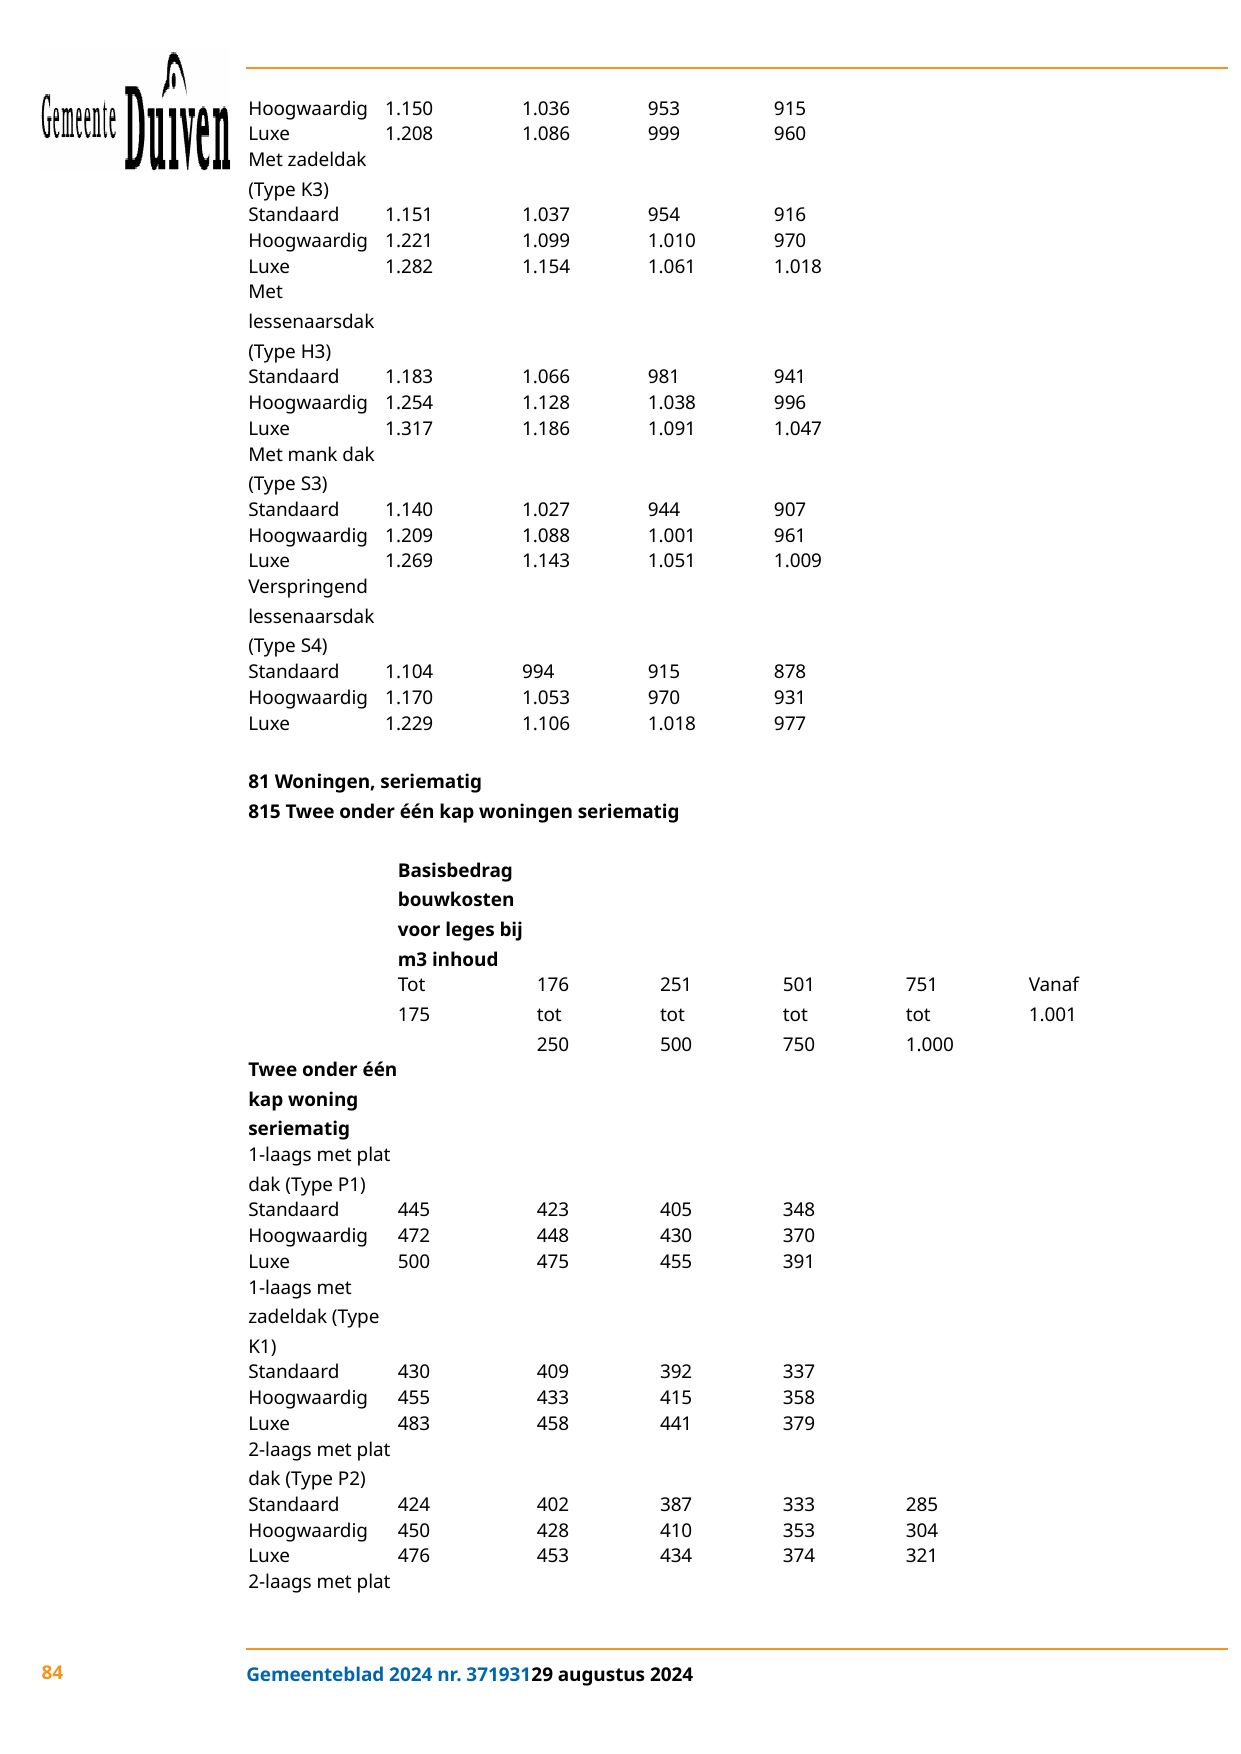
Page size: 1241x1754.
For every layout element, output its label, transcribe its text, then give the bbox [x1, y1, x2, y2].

table_cell 981 [648, 364, 774, 389]
table_cell [906, 1248, 1028, 1274]
table_cell 424 [398, 1491, 537, 1517]
table_cell [774, 146, 900, 202]
table_cell 1.099 [522, 227, 648, 253]
table_cell Hoogwaardig [248, 1385, 398, 1410]
table_cell 1.018 [648, 710, 774, 735]
table_cell [900, 548, 1026, 573]
table_cell [783, 1436, 906, 1491]
table_cell [1026, 121, 1152, 146]
table_cell 1.221 [385, 227, 522, 253]
table_cell [900, 146, 1026, 202]
table_cell 1.053 [522, 684, 648, 710]
table_cell [648, 441, 774, 496]
table_cell [900, 496, 1026, 522]
table_cell [660, 1056, 783, 1141]
table_cell [537, 1056, 660, 1141]
table_cell 2-laags met plat dak (Type P2) [248, 1436, 398, 1491]
table_cell Standaard [248, 658, 385, 684]
table_cell 916 [774, 202, 900, 227]
table_cell [1029, 1197, 1152, 1222]
table_cell [1026, 548, 1152, 573]
table_cell [906, 1359, 1028, 1384]
table_cell 1.047 [774, 415, 900, 441]
table_cell 402 [537, 1491, 660, 1517]
table_cell 455 [398, 1385, 537, 1410]
table_cell [1026, 364, 1152, 389]
table_cell [385, 573, 522, 658]
table_cell 1.183 [385, 364, 522, 389]
table_cell 1.106 [522, 710, 648, 735]
table_cell 1.066 [522, 364, 648, 389]
table_cell [537, 1141, 660, 1197]
table_cell [783, 1141, 906, 1197]
table_cell [1029, 1359, 1152, 1384]
table_cell [900, 415, 1026, 441]
table_cell 251 tot 500 [660, 972, 783, 1056]
table_cell [906, 1436, 1028, 1491]
table_cell 907 [774, 496, 900, 522]
table_cell 1.104 [385, 658, 522, 684]
table_cell 475 [537, 1248, 660, 1274]
table_cell 931 [774, 684, 900, 710]
table_cell [1029, 1141, 1152, 1197]
table_cell [774, 573, 900, 658]
table_cell 304 [906, 1517, 1028, 1543]
table_cell [385, 146, 522, 202]
table_cell 960 [774, 121, 900, 146]
table_cell 285 [906, 1491, 1028, 1517]
table_cell [1029, 1274, 1152, 1359]
table_cell 1.282 [385, 253, 522, 279]
table_cell 472 [398, 1223, 537, 1248]
table_cell [398, 1436, 537, 1491]
table_cell 1.128 [522, 389, 648, 415]
table_cell 1.027 [522, 496, 648, 522]
table_cell [648, 573, 774, 658]
table_cell 379 [783, 1410, 906, 1436]
table_cell [1026, 227, 1152, 253]
table_cell [1026, 522, 1152, 548]
table_cell Tot 175 [398, 972, 537, 1056]
table_cell 455 [660, 1248, 783, 1274]
table_cell 501 tot 750 [783, 972, 906, 1056]
table_cell 1.018 [774, 253, 900, 279]
table_cell Met lessenaarsdak (Type H3) [248, 279, 385, 364]
table_header [248, 857, 398, 972]
table_cell 445 [398, 1197, 537, 1222]
table_cell 1-laags met plat dak (Type P1) [248, 1141, 398, 1197]
table_cell 1.091 [648, 415, 774, 441]
table_cell Luxe [248, 710, 385, 735]
table_cell Twee onder één kap woning seriematig [248, 1056, 398, 1141]
table_cell 915 [774, 95, 900, 121]
table_cell 961 [774, 522, 900, 548]
table_cell 1.037 [522, 202, 648, 227]
table_cell 391 [783, 1248, 906, 1274]
table_cell [900, 253, 1026, 279]
table_cell 353 [783, 1517, 906, 1543]
table_cell 970 [774, 227, 900, 253]
table_cell [1026, 389, 1152, 415]
table_cell 954 [648, 202, 774, 227]
table_cell [900, 279, 1026, 364]
table_cell Standaard [248, 496, 385, 522]
table_cell [248, 972, 398, 1056]
table_cell [1026, 95, 1152, 121]
table_cell [1026, 684, 1152, 710]
table_cell 500 [398, 1248, 537, 1274]
table_cell 476 [398, 1543, 537, 1568]
table_cell Hoogwaardig [248, 522, 385, 548]
table_cell [1026, 202, 1152, 227]
table_cell [783, 1056, 906, 1141]
table_cell 1.186 [522, 415, 648, 441]
table_cell [900, 684, 1026, 710]
table_cell 1.088 [522, 522, 648, 548]
table_cell [1029, 1248, 1152, 1274]
table_cell 944 [648, 496, 774, 522]
table_cell 434 [660, 1543, 783, 1568]
table_cell 1.001 [648, 522, 774, 548]
table_cell 374 [783, 1543, 906, 1568]
table_cell 392 [660, 1359, 783, 1384]
table_cell 1.036 [522, 95, 648, 121]
table_cell 428 [537, 1517, 660, 1543]
table_cell Hoogwaardig [248, 1223, 398, 1248]
table_cell Standaard [248, 202, 385, 227]
table_cell [906, 1141, 1028, 1197]
table_cell [906, 1385, 1028, 1410]
table_cell [398, 1274, 537, 1359]
table_cell Met zadeldak (Type K3) [248, 146, 385, 202]
table_cell 448 [537, 1223, 660, 1248]
table_cell 1.151 [385, 202, 522, 227]
text 815 Twee onder één kap woningen seriematig [248, 798, 1152, 823]
table_cell 1.010 [648, 227, 774, 253]
table_cell 1.061 [648, 253, 774, 279]
table_cell [1029, 1569, 1152, 1594]
table_cell [906, 1569, 1028, 1594]
table_cell Hoogwaardig [248, 1517, 398, 1543]
table_cell Vanaf 1.001 [1029, 972, 1152, 1056]
table_cell 1.038 [648, 389, 774, 415]
table_cell 1.009 [774, 548, 900, 573]
table_cell 433 [537, 1385, 660, 1410]
table_cell [1029, 1491, 1152, 1517]
table_cell [648, 146, 774, 202]
table_cell Hoogwaardig [248, 389, 385, 415]
table_cell [660, 1569, 783, 1594]
table_cell [1026, 279, 1152, 364]
table_cell [900, 522, 1026, 548]
table_cell [1026, 658, 1152, 684]
text 81 Woningen, seriematig [248, 768, 1152, 794]
table_cell Standaard [248, 1197, 398, 1222]
table_cell 1.317 [385, 415, 522, 441]
table_cell [783, 1274, 906, 1359]
table_cell Standaard [248, 1491, 398, 1517]
table_cell [906, 1410, 1028, 1436]
table_cell [660, 1274, 783, 1359]
table_cell 1.208 [385, 121, 522, 146]
table_cell 1.269 [385, 548, 522, 573]
table_cell Hoogwaardig [248, 684, 385, 710]
table_cell 751 tot 1.000 [906, 972, 1028, 1056]
table_cell [537, 1274, 660, 1359]
table_cell [522, 279, 648, 364]
table_cell 970 [648, 684, 774, 710]
table_cell 1.086 [522, 121, 648, 146]
table_cell [900, 95, 1026, 121]
table_cell 1.209 [385, 522, 522, 548]
table_cell 1.154 [522, 253, 648, 279]
table_cell 996 [774, 389, 900, 415]
table_cell 453 [537, 1543, 660, 1568]
table_header Basisbedrag bouwkosten voor leges bij m3 inhoud [398, 857, 537, 972]
table_cell [900, 364, 1026, 389]
table_cell Hoogwaardig [248, 227, 385, 253]
table_cell [1026, 253, 1152, 279]
table_cell [660, 1436, 783, 1491]
table_cell Luxe [248, 253, 385, 279]
table_cell Standaard [248, 1359, 398, 1384]
table_cell [522, 573, 648, 658]
table_cell 415 [660, 1385, 783, 1410]
table_cell 405 [660, 1197, 783, 1222]
table_cell [906, 1056, 1028, 1141]
table_cell 430 [660, 1223, 783, 1248]
table_cell [522, 146, 648, 202]
table_cell [1026, 415, 1152, 441]
table_cell [1029, 1385, 1152, 1410]
table_cell Luxe [248, 548, 385, 573]
table_cell 387 [660, 1491, 783, 1517]
table_cell 441 [660, 1410, 783, 1436]
table_cell [398, 1141, 537, 1197]
table_cell 977 [774, 710, 900, 735]
table_cell [1029, 1436, 1152, 1491]
table_cell [1026, 710, 1152, 735]
table_cell [774, 441, 900, 496]
table_cell [783, 1569, 906, 1594]
table_cell [1026, 146, 1152, 202]
table_cell Hoogwaardig [248, 95, 385, 121]
table_cell [900, 227, 1026, 253]
table_cell [1026, 496, 1152, 522]
table_cell [906, 1223, 1028, 1248]
table_cell 999 [648, 121, 774, 146]
table_cell 176 tot 250 [537, 972, 660, 1056]
table_cell [522, 441, 648, 496]
table_cell 483 [398, 1410, 537, 1436]
table_cell 358 [783, 1385, 906, 1410]
table_cell Luxe [248, 415, 385, 441]
table_cell Luxe [248, 1410, 398, 1436]
table_cell 1.150 [385, 95, 522, 121]
table_cell [537, 1569, 660, 1594]
table_cell [660, 1141, 783, 1197]
table_cell [1029, 1223, 1152, 1248]
table_cell [900, 573, 1026, 658]
table_cell [537, 1436, 660, 1491]
table_cell 430 [398, 1359, 537, 1384]
table_cell 333 [783, 1491, 906, 1517]
table_cell [1029, 1056, 1152, 1141]
table_cell 953 [648, 95, 774, 121]
table_cell 458 [537, 1410, 660, 1436]
table_cell [900, 441, 1026, 496]
table_cell Luxe [248, 1543, 398, 1568]
table_cell [906, 1197, 1028, 1222]
table_cell 1.051 [648, 548, 774, 573]
table_cell [385, 441, 522, 496]
table_cell 423 [537, 1197, 660, 1222]
table_cell [1029, 1543, 1152, 1568]
table_cell 450 [398, 1517, 537, 1543]
table_cell 348 [783, 1197, 906, 1222]
table_cell 370 [783, 1223, 906, 1248]
table_cell [1029, 1410, 1152, 1436]
table_cell 994 [522, 658, 648, 684]
table_cell Luxe [248, 121, 385, 146]
table_cell 941 [774, 364, 900, 389]
table_cell [900, 389, 1026, 415]
table_cell [398, 1056, 537, 1141]
table_cell 321 [906, 1543, 1028, 1568]
table_cell 1.143 [522, 548, 648, 573]
table_cell Luxe [248, 1248, 398, 1274]
table_cell Verspringend lessenaarsdak (Type S4) [248, 573, 385, 658]
table_cell [648, 279, 774, 364]
table_cell [1029, 1517, 1152, 1543]
table_cell [398, 1569, 537, 1594]
table_cell [900, 658, 1026, 684]
table_cell 915 [648, 658, 774, 684]
table_cell Standaard [248, 364, 385, 389]
table_cell 409 [537, 1359, 660, 1384]
table_cell 410 [660, 1517, 783, 1543]
table_cell 1.140 [385, 496, 522, 522]
table_cell [900, 121, 1026, 146]
table_cell 878 [774, 658, 900, 684]
table_cell 1.229 [385, 710, 522, 735]
table_cell 1.254 [385, 389, 522, 415]
table_cell [1026, 441, 1152, 496]
table_cell [1026, 573, 1152, 658]
table_cell 2-laags met plat [248, 1569, 398, 1594]
table_cell Met mank dak (Type S3) [248, 441, 385, 496]
table_cell 1.170 [385, 684, 522, 710]
table_cell 337 [783, 1359, 906, 1384]
table_cell [900, 202, 1026, 227]
table_cell [774, 279, 900, 364]
table_cell [906, 1274, 1028, 1359]
table_cell 1-laags met zadeldak (Type K1) [248, 1274, 398, 1359]
table_cell [385, 279, 522, 364]
picture [41, 47, 231, 172]
table_cell [900, 710, 1026, 735]
